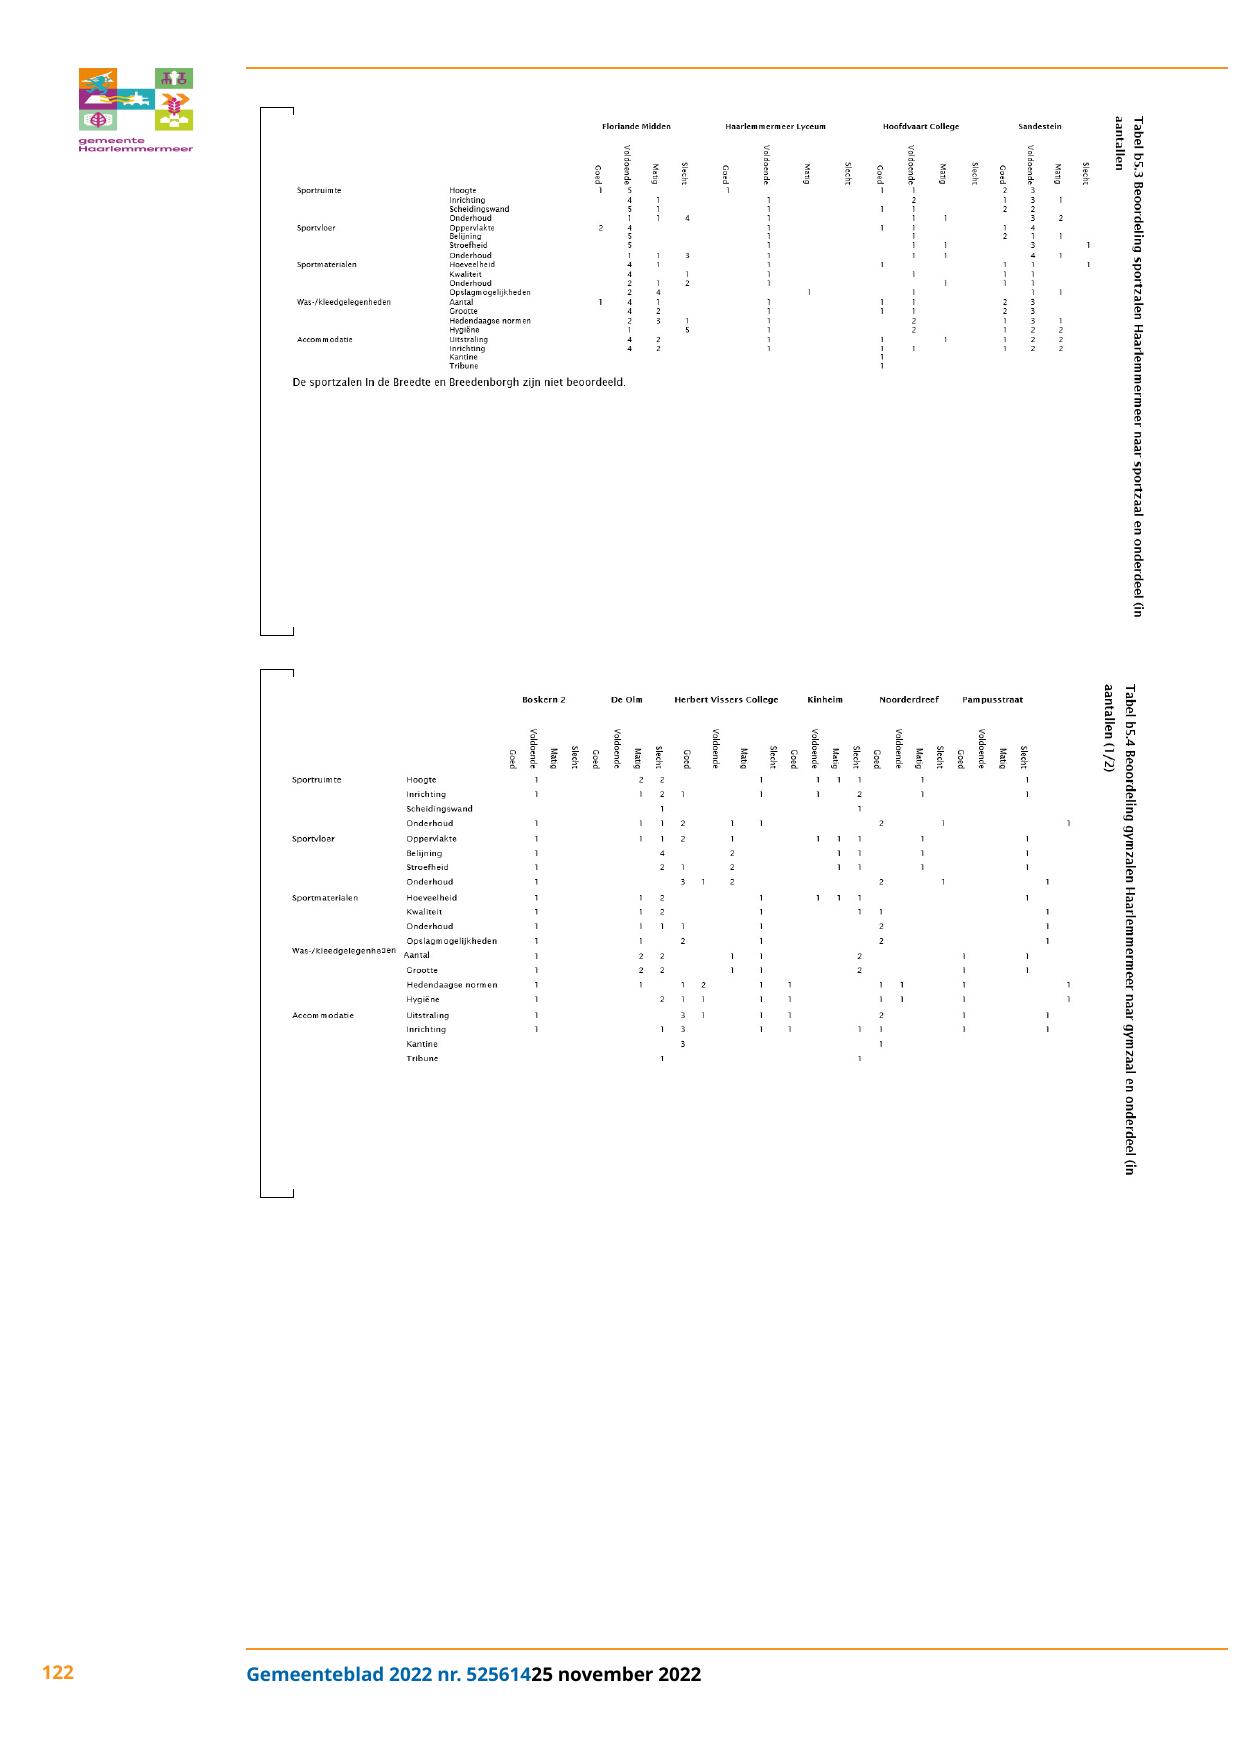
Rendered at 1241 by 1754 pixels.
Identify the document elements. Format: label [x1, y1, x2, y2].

picture [268, 677, 1173, 1189]
picture [268, 115, 1173, 627]
picture [41, 47, 231, 172]
